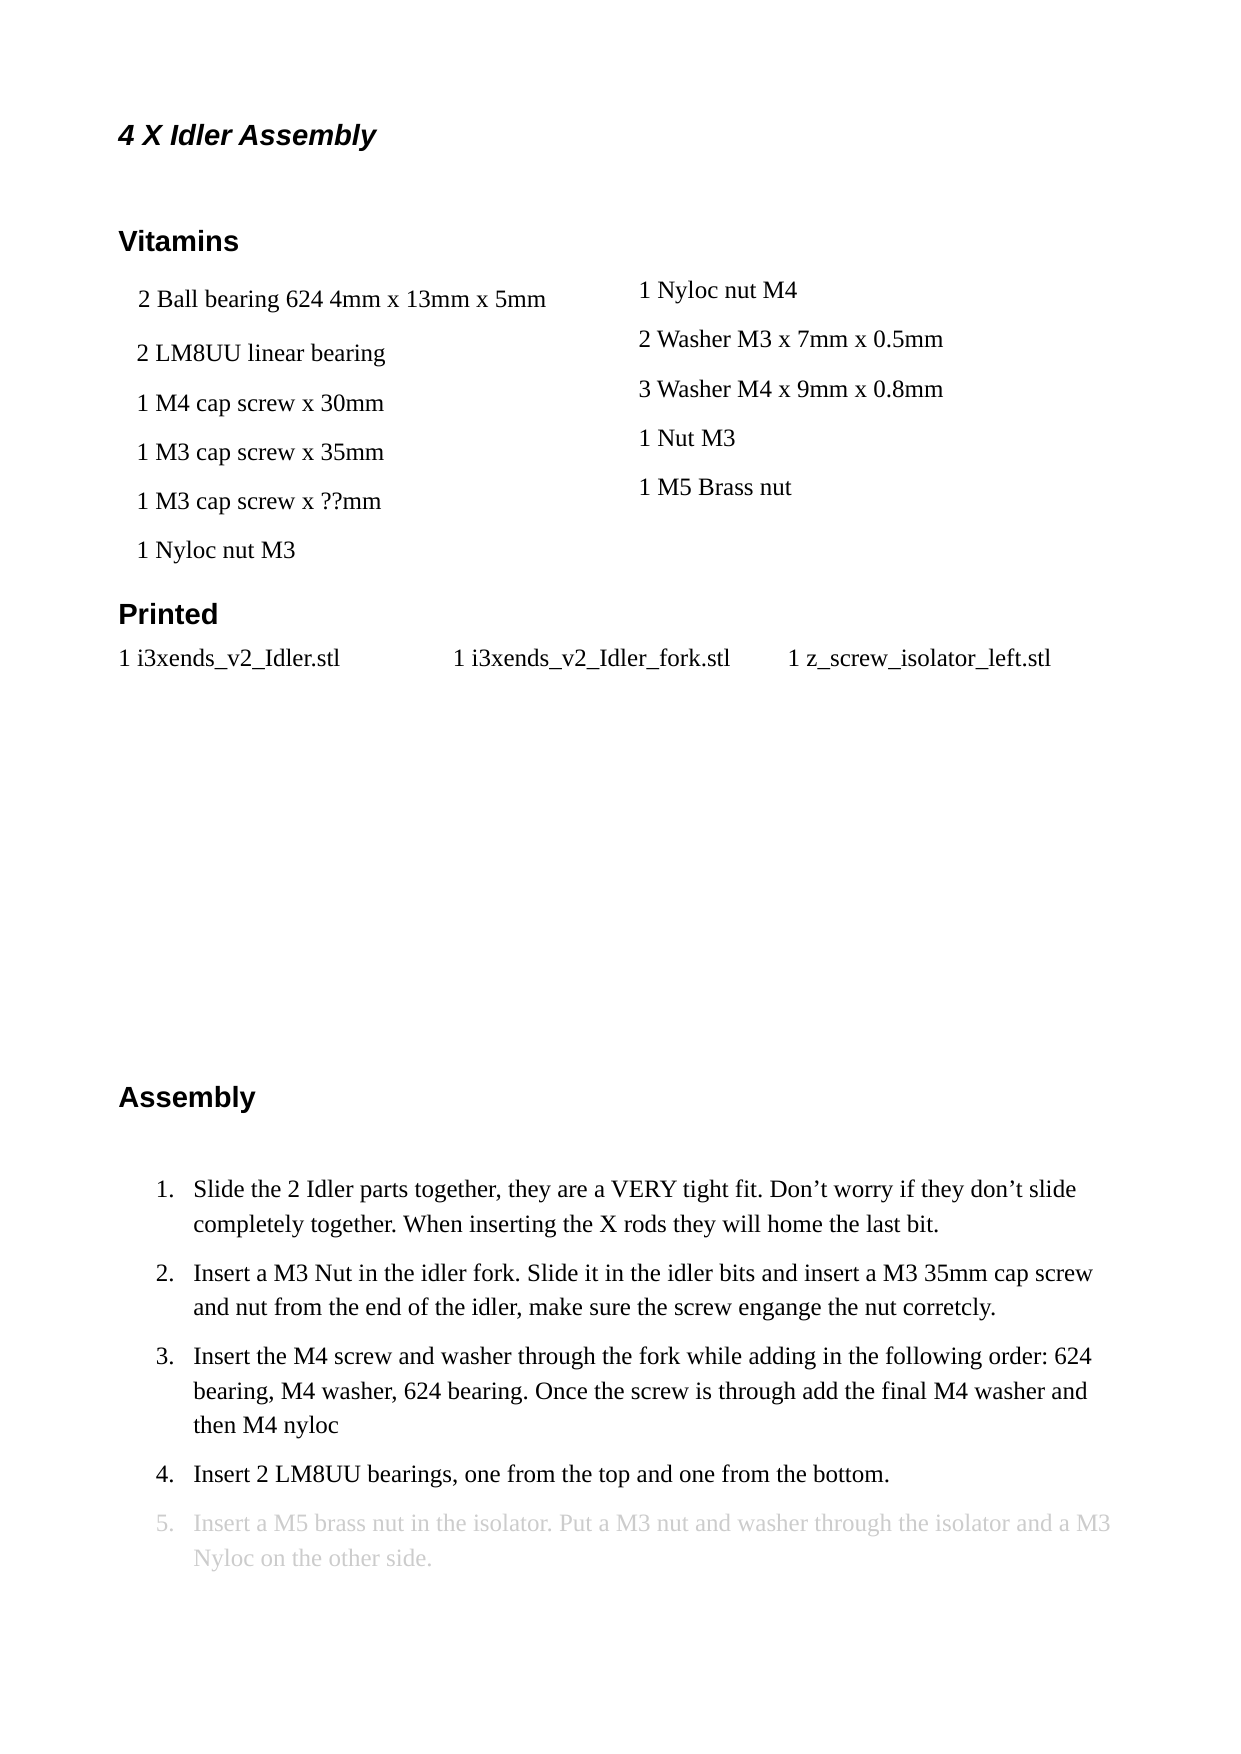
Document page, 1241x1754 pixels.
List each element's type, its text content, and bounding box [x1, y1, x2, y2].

list Insert the M4 screw and washer through the fork while adding in the following order: 624 bearing, M4 washer, 624 bearing. Once the screw is through add the final M4 washer and then M4 nyloc [156, 1341, 1122, 1439]
list Slide the 2 Idler parts together, they are a VERY tight fit. Don’t worry if they don’t slide completely together. When inserting the X rods they will home the last bit. [156, 1174, 1122, 1237]
table_header 1 z_screw_isolator_left.stl [788, 643, 1122, 968]
list Insert 2 LM8UU bearings, one from the top and one from the bottom. [156, 1459, 1122, 1488]
list Insert a M3 Nut in the idler fork. Slide it in the idler bits and insert a M3 35mm cap screw and nut from the end of the idler, make sure the screw engange the nut corretcly. [156, 1258, 1122, 1321]
subtitle Assembly [118, 1080, 1122, 1113]
table_header 1 i3xends_v2_Idler.stl [118, 643, 453, 968]
table_header 2 Ball bearing 624 4mm x 13mm x 5mm 2 LM8UU linear bearing 1 M4 cap screw x 30mm 1 M3 cap screw x 35mm 1 M3 cap screw x ??mm 1 Nyloc nut M3 [118, 270, 620, 584]
subtitle Vitamins [118, 224, 1122, 258]
subtitle 4 X Idler Assembly [118, 118, 1122, 152]
table_header 1 Nyloc nut M4 2 Washer M3 x 7mm x 0.5mm 3 Washer M4 x 9mm x 0.8mm 1 Nut M3 1 M5 Brass nut [620, 270, 1122, 584]
subtitle Printed [118, 597, 1122, 631]
table_header 1 i3xends_v2_Idler_fork.stl [453, 643, 787, 968]
list Insert a M5 brass nut in the isolator. Put a M3 nut and washer through the isolator and a M3 Nyloc on the other side. [156, 1508, 1122, 1572]
